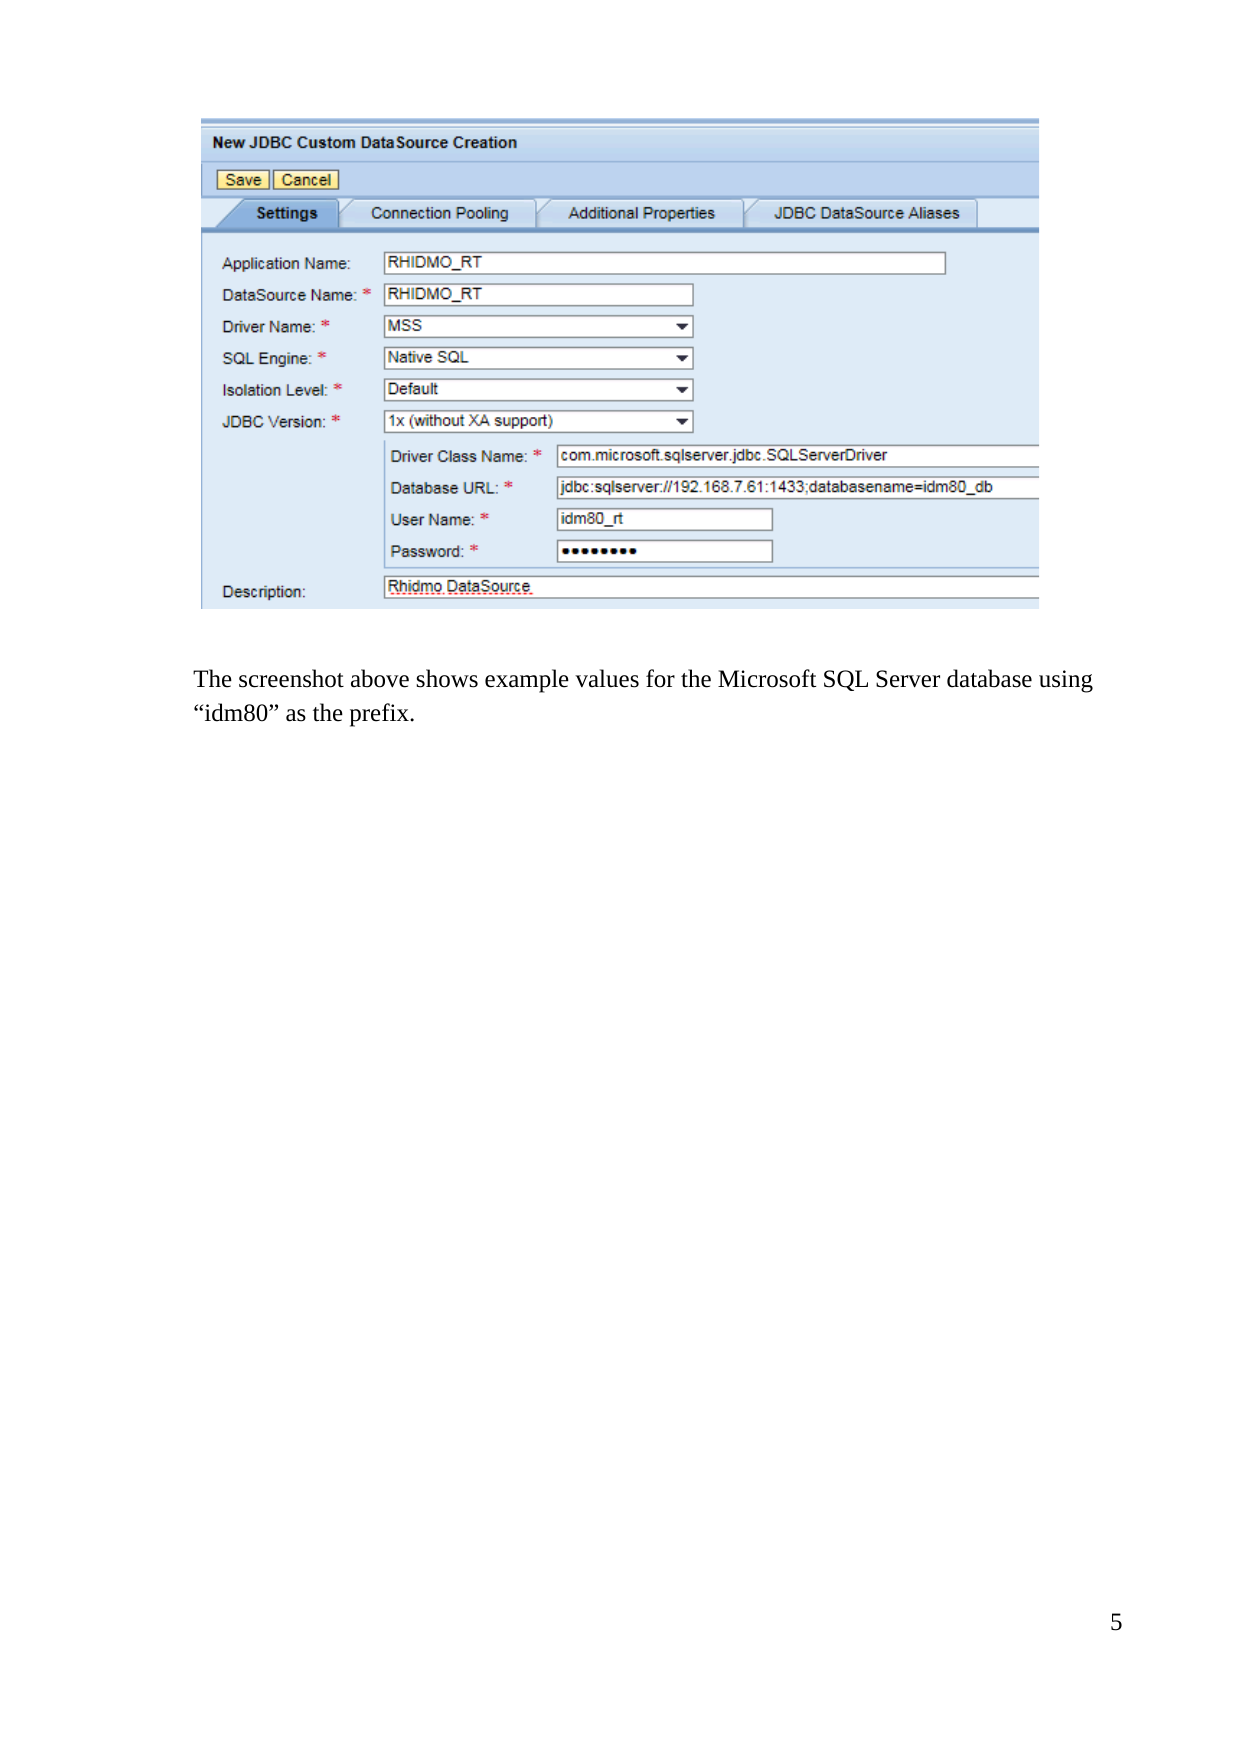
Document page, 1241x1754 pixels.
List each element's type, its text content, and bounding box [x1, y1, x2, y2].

text The screenshot above shows example values for the Microsoft SQL Server database using “idm80” as the prefix. [193, 664, 1122, 727]
picture [201, 118, 1040, 609]
